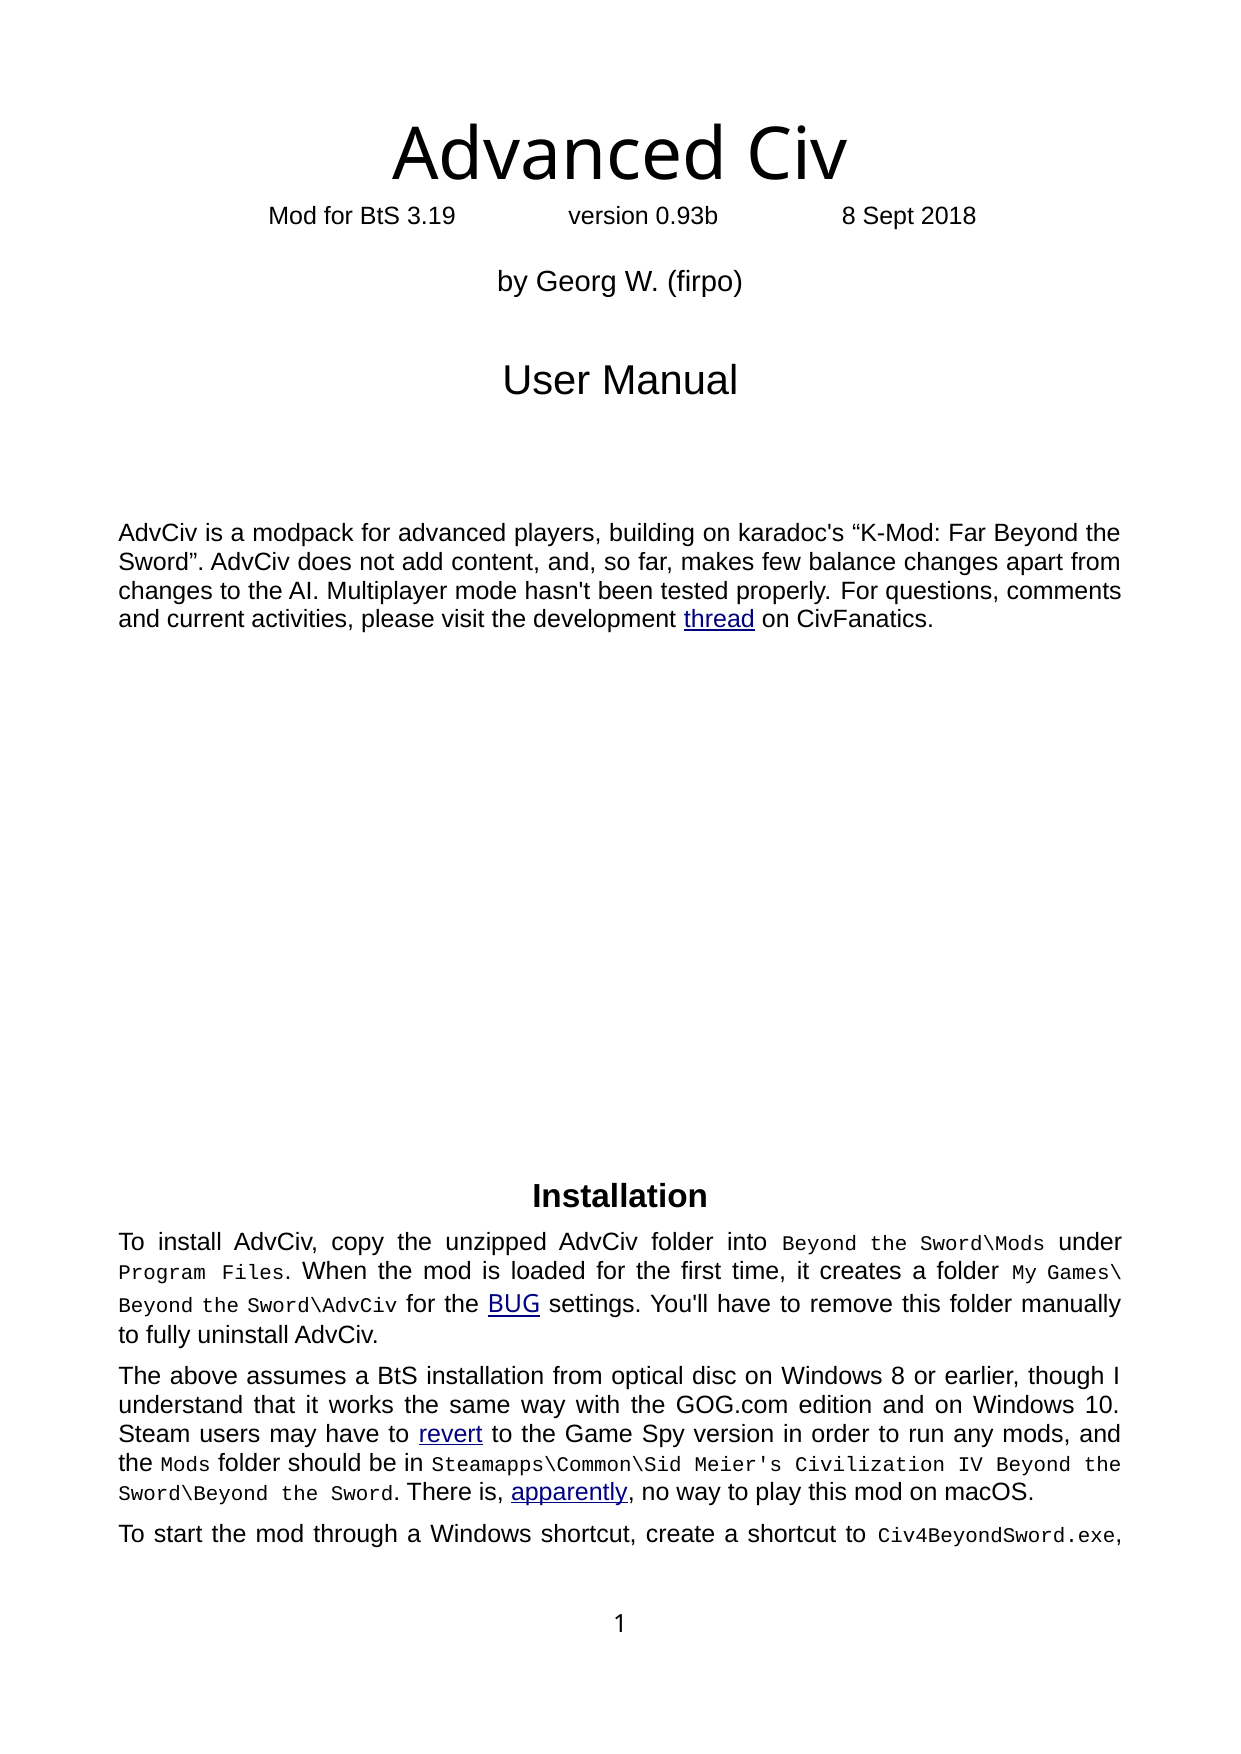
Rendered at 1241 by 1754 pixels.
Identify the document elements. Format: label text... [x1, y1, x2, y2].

text by Georg W. (firpo) [118, 264, 1122, 298]
subtitle Installation [118, 1176, 1122, 1214]
text To start the mod through a Windows shortcut, create a shortcut to Civ4BeyondSword.exe, [118, 1519, 1122, 1549]
text To install AdvCiv, copy the unzipped AdvCiv folder into Beyond the Sword\Mods under Program Files. When the mod is loaded for the first time, it creates a folder My Games\Beyond the Sword\AdvCiv for the BUG settings. You'll have to remove this folder manually to fully uninstall AdvCiv. [118, 1227, 1122, 1349]
text User Manual [118, 355, 1122, 403]
text The above assumes a BtS installation from optical disc on Windows 8 or earlier, though I understand that it works the same way with the GOG.com edition and on Windows 10. Steam users may have to revert to the Game Spy version in order to run any mods, and the Mods folder should be in Steamapps\Common\Sid Meier's Civilization IV Beyond the Sword\Beyond the Sword. There is, apparently, no way to play this mod on macOS. [118, 1361, 1122, 1507]
text Mod for BtS 3.19 version 0.93b 8 Sept 2018 [118, 201, 1122, 229]
text AdvCiv is a modpack for advanced players, building on karadoc's “K-Mod: Far Beyond the Sword”. AdvCiv does not add content, and, so far, makes few balance changes apart from changes to the AI. Multiplayer mode hasn't been tested properly. For questions, comments and current activities, please visit the development thread on CivFanatics. [118, 518, 1122, 633]
text Advanced Civ [118, 118, 1122, 195]
